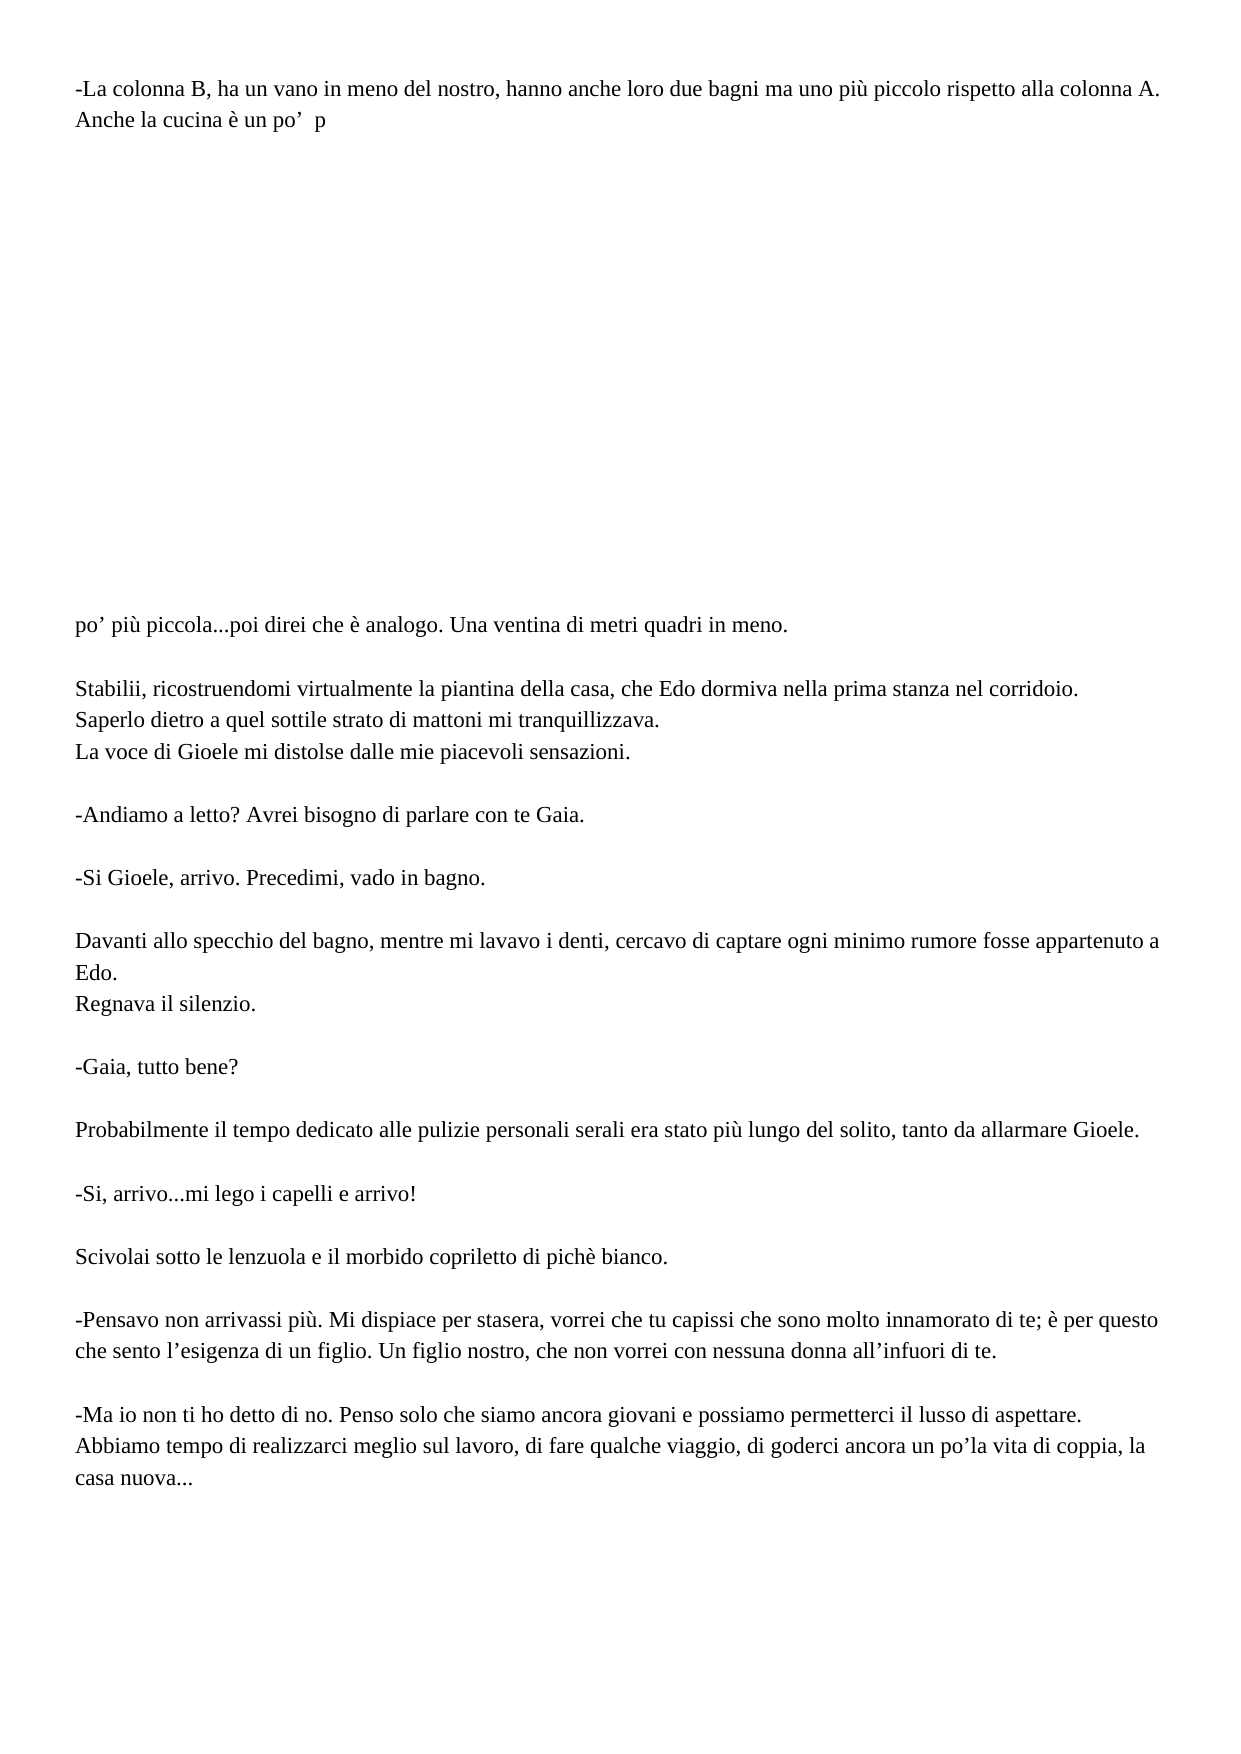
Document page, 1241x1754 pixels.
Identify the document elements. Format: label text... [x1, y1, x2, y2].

text -Andiamo a letto? Avrei bisogno di parlare con te Gaia. [75, 801, 1165, 827]
text -Si, arrivo...mi lego i capelli e arrivo! [75, 1180, 1165, 1206]
text -Pensavo non arrivassi più. Mi dispiace per stasera, vorrei che tu capissi che sono molto innamorato di te; è per questo che sento l’esigenza di un figlio. Un figlio nostro, che non vorrei con nessuna donna all’infuori di te. [75, 1306, 1165, 1364]
text Scivolai sotto le lenzuola e il morbido copriletto di pichè bianco. [75, 1243, 1165, 1269]
text Abbiamo tempo di realizzarci meglio sul lavoro, di fare qualche viaggio, di goderci ancora un po’la vita di coppia, la casa nuova... [75, 1432, 1165, 1490]
text po’ più piccola...poi direi che è analogo. Una ventina di metri quadri in meno. [75, 612, 1165, 638]
text Stabilii, ricostruendomi virtualmente la piantina della casa, che Edo dormiva nella prima stanza nel corridoio. [75, 675, 1165, 701]
text Probabilmente il tempo dedicato alle pulizie personali serali era stato più lungo del solito, tanto da allarmare Gioele. [75, 1117, 1165, 1143]
text -La colonna B, ha un vano in meno del nostro, hanno anche loro due bagni ma uno più piccolo rispetto alla colonna A. Anche la cucina è un po’ p [75, 75, 1165, 133]
text Davanti allo specchio del bagno, mentre mi lavavo i denti, cercavo di captare ogni minimo rumore fosse appartenuto a Edo. [75, 927, 1165, 985]
text La voce di Gioele mi distolse dalle mie piacevoli sensazioni. [75, 738, 1165, 764]
text Saperlo dietro a quel sottile strato di mattoni mi tranquillizzava. [75, 706, 1165, 733]
text -Gaia, tutto bene? [75, 1053, 1165, 1080]
text Regnava il silenzio. [75, 990, 1165, 1017]
text -Ma io non ti ho detto di no. Penso solo che siamo ancora giovani e possiamo permetterci il lusso di aspettare. [75, 1401, 1165, 1427]
text -Si Gioele, arrivo. Precedimi, vado in bagno. [75, 864, 1165, 890]
